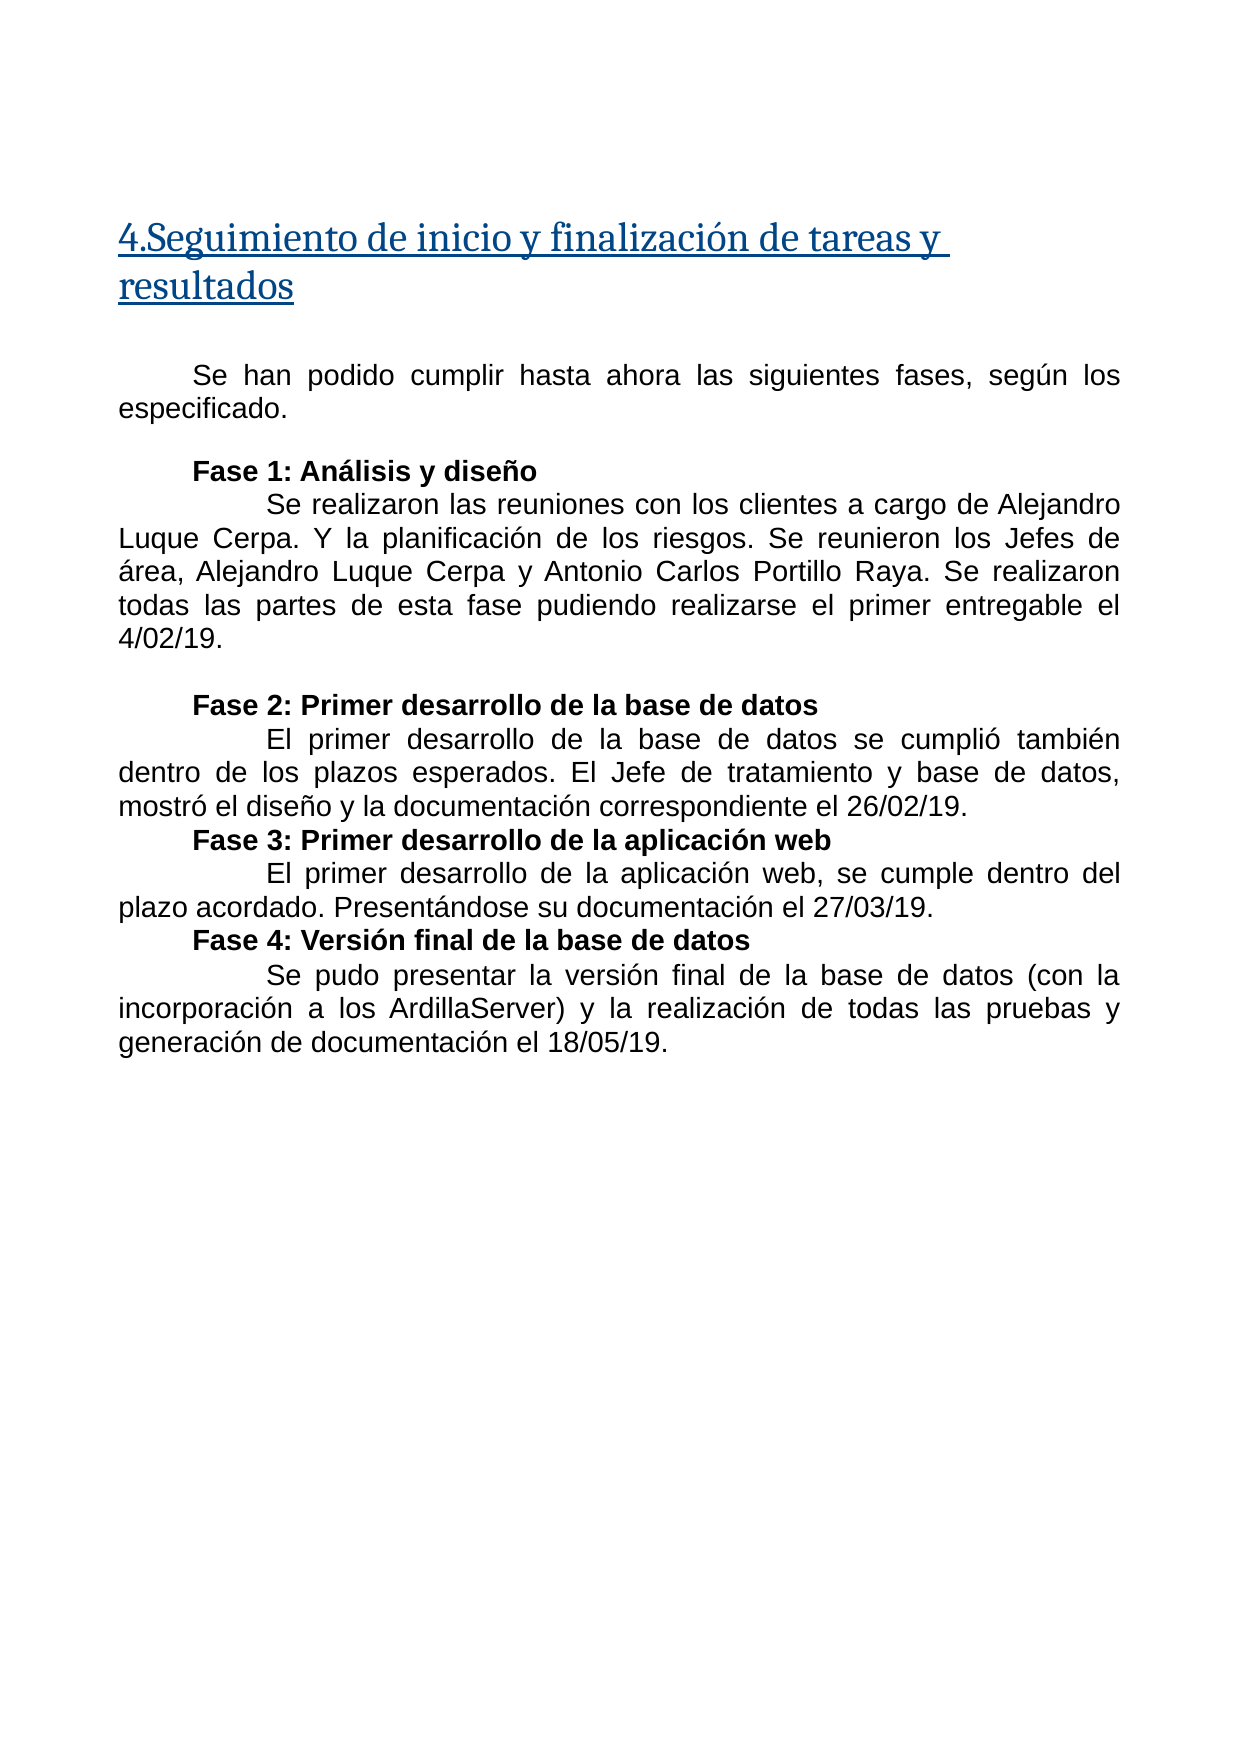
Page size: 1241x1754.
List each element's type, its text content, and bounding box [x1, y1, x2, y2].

text El primer desarrollo de la aplicación web, se cumple dentro del plazo acordado. Presentándose su documentación el 27/03/19. [118, 856, 1122, 923]
text Se han podido cumplir hasta ahora las siguientes fases, según los especificado. [118, 358, 1122, 425]
text Fase 3: Primer desarrollo de la aplicación web [118, 822, 1122, 856]
text Fase 1: Análisis y diseño [118, 453, 1122, 487]
text Se pudo presentar la versión final de la base de datos (con la incorporación a los ArdillaServer) y la realización de todas las pruebas y generación de documentación el 18/05/19. [118, 958, 1122, 1058]
text El primer desarrollo de la base de datos se cumplió también dentro de los plazos esperados. El Jefe de tratamiento y base de datos, mostró el diseño y la documentación correspondiente el 26/02/19. [118, 722, 1122, 822]
text 4.Seguimiento de inicio y finalización de tareas y resultados [118, 214, 1122, 310]
text Fase 4: Versión final de la base de datos [118, 923, 1122, 958]
text Se realizaron las reuniones con los clientes a cargo de Alejandro Luque Cerpa. Y la planificación de los riesgos. Se reunieron los Jefes de área, Alejandro Luque Cerpa y Antonio Carlos Portillo Raya. Se realizaron todas las partes de esta fase pudiendo realizarse el primer entregable el 4/02/19. [118, 487, 1122, 655]
text Fase 2: Primer desarrollo de la base de datos [118, 688, 1122, 722]
